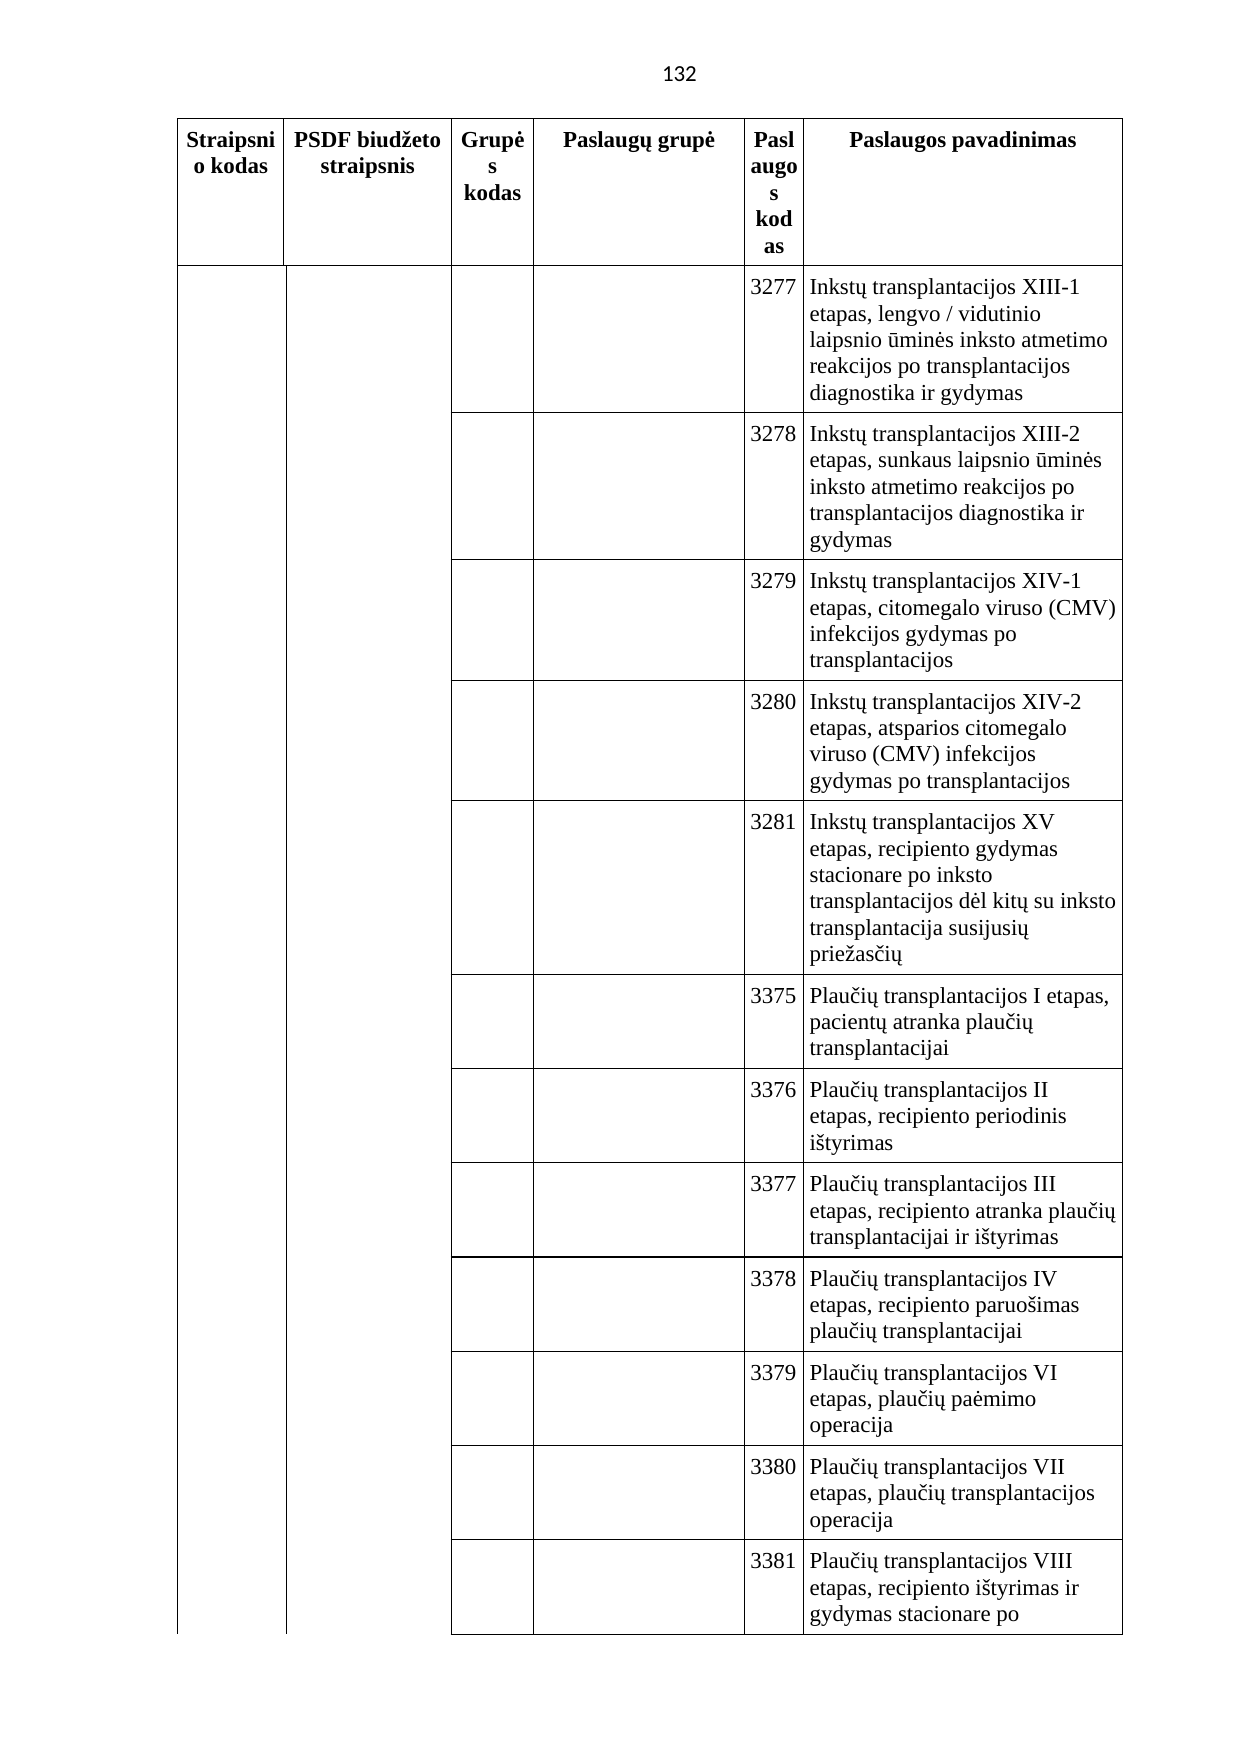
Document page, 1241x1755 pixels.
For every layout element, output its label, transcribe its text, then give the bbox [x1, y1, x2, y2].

table_cell [534, 975, 744, 1068]
table_cell [178, 412, 286, 559]
table_cell [452, 1258, 533, 1351]
table_cell Plaučių transplantacijos I etapas, pacientų atranka plaučių transplantacijai [804, 975, 1122, 1068]
table_cell [178, 1256, 286, 1351]
table_header PSDF biudžeto straipsnis [284, 119, 451, 265]
table_cell 3279 [745, 560, 803, 680]
table_cell 3381 [745, 1540, 803, 1633]
table_header Straipsnio kodas [178, 119, 283, 265]
table_cell [287, 1539, 451, 1633]
table_cell [534, 1069, 744, 1162]
table_cell [452, 1446, 533, 1539]
table_cell [287, 800, 451, 974]
table_cell [178, 1068, 286, 1162]
table_cell [534, 1352, 744, 1445]
table_cell 3280 [745, 681, 803, 800]
table_header Paslaugos pavadinimas [804, 119, 1122, 265]
table_cell [534, 413, 744, 559]
table_cell 3377 [745, 1163, 803, 1256]
table_cell [452, 1540, 533, 1633]
table_cell Inkstų transplantacijos XIV-2 etapas, atsparios citomegalo viruso (CMV) infekcijos gydymas po transplantacijos [804, 681, 1122, 800]
table_cell 3277 [745, 266, 803, 412]
table_cell Plaučių transplantacijos VII etapas, plaučių transplantacijos operacija [804, 1446, 1122, 1539]
table_cell Inkstų transplantacijos XIII-2 etapas, sunkaus laipsnio ūminės inksto atmetimo reakcijos po transplantacijos diagnostika ir gydymas [804, 413, 1122, 559]
table_cell [178, 1539, 286, 1633]
table_cell [178, 266, 286, 412]
table_cell Inkstų transplantacijos XIV-1 etapas, citomegalo viruso (CMV) infekcijos gydymas po transplantacijos [804, 560, 1122, 680]
table_cell 3379 [745, 1352, 803, 1445]
table_cell [178, 800, 286, 974]
table_cell Plaučių transplantacijos II etapas, recipiento periodinis ištyrimas [804, 1069, 1122, 1162]
table_cell [178, 1445, 286, 1539]
table_cell [452, 1069, 533, 1162]
table_cell [287, 1068, 451, 1162]
table_cell [452, 975, 533, 1068]
table_cell [178, 1351, 286, 1445]
table_cell Plaučių transplantacijos III etapas, recipiento atranka plaučių transplantacijai ir ištyrimas [804, 1163, 1122, 1256]
table_cell Plaučių transplantacijos VIII etapas, recipiento ištyrimas ir gydymas stacionare po [804, 1540, 1122, 1633]
table_cell [534, 681, 744, 800]
table_cell [452, 560, 533, 680]
table_cell [287, 1445, 451, 1539]
table_header Paslaugų grupė [534, 119, 744, 265]
table_cell Inkstų transplantacijos XV etapas, recipiento gydymas stacionare po inksto transplantacijos dėl kitų su inksto transplantacija susijusių priežasčių [804, 801, 1122, 974]
table_cell [178, 1162, 286, 1256]
table_cell [534, 1446, 744, 1539]
table_cell 3375 [745, 975, 803, 1068]
table_cell [452, 266, 533, 412]
table_cell [534, 801, 744, 974]
table_cell [287, 974, 451, 1068]
table_cell [534, 1540, 744, 1633]
table_cell [287, 412, 451, 559]
table_cell 3376 [745, 1069, 803, 1162]
table_cell [287, 1162, 451, 1256]
table_cell [178, 559, 286, 680]
table_cell Plaučių transplantacijos VI etapas, plaučių paėmimo operacija [804, 1352, 1122, 1445]
table_cell [534, 560, 744, 680]
table_cell Plaučių transplantacijos IV etapas, recipiento paruošimas plaučių transplantacijai [804, 1258, 1122, 1351]
table_cell [534, 1163, 744, 1256]
table_header Grupės kodas [452, 119, 533, 265]
table_cell [452, 681, 533, 800]
table_cell [287, 266, 451, 412]
table_cell [178, 680, 286, 800]
table_cell Inkstų transplantacijos XIII-1 etapas, lengvo / vidutinio laipsnio ūminės inksto atmetimo reakcijos po transplantacijos diagnostika ir gydymas [804, 266, 1122, 412]
table_cell [534, 1258, 744, 1351]
table_cell [287, 680, 451, 800]
table_cell 3281 [745, 801, 803, 974]
table_cell [178, 974, 286, 1068]
table_header Paslaugos kodas [745, 119, 803, 265]
table_cell 3380 [745, 1446, 803, 1539]
table_cell [452, 1163, 533, 1256]
table_cell 3278 [745, 413, 803, 559]
table_cell [287, 1256, 451, 1351]
table_cell [534, 266, 744, 412]
table_cell [452, 1352, 533, 1445]
table_cell [287, 559, 451, 680]
table_cell [452, 801, 533, 974]
table_cell [452, 413, 533, 559]
table_cell 3378 [745, 1258, 803, 1351]
table_cell [287, 1351, 451, 1445]
